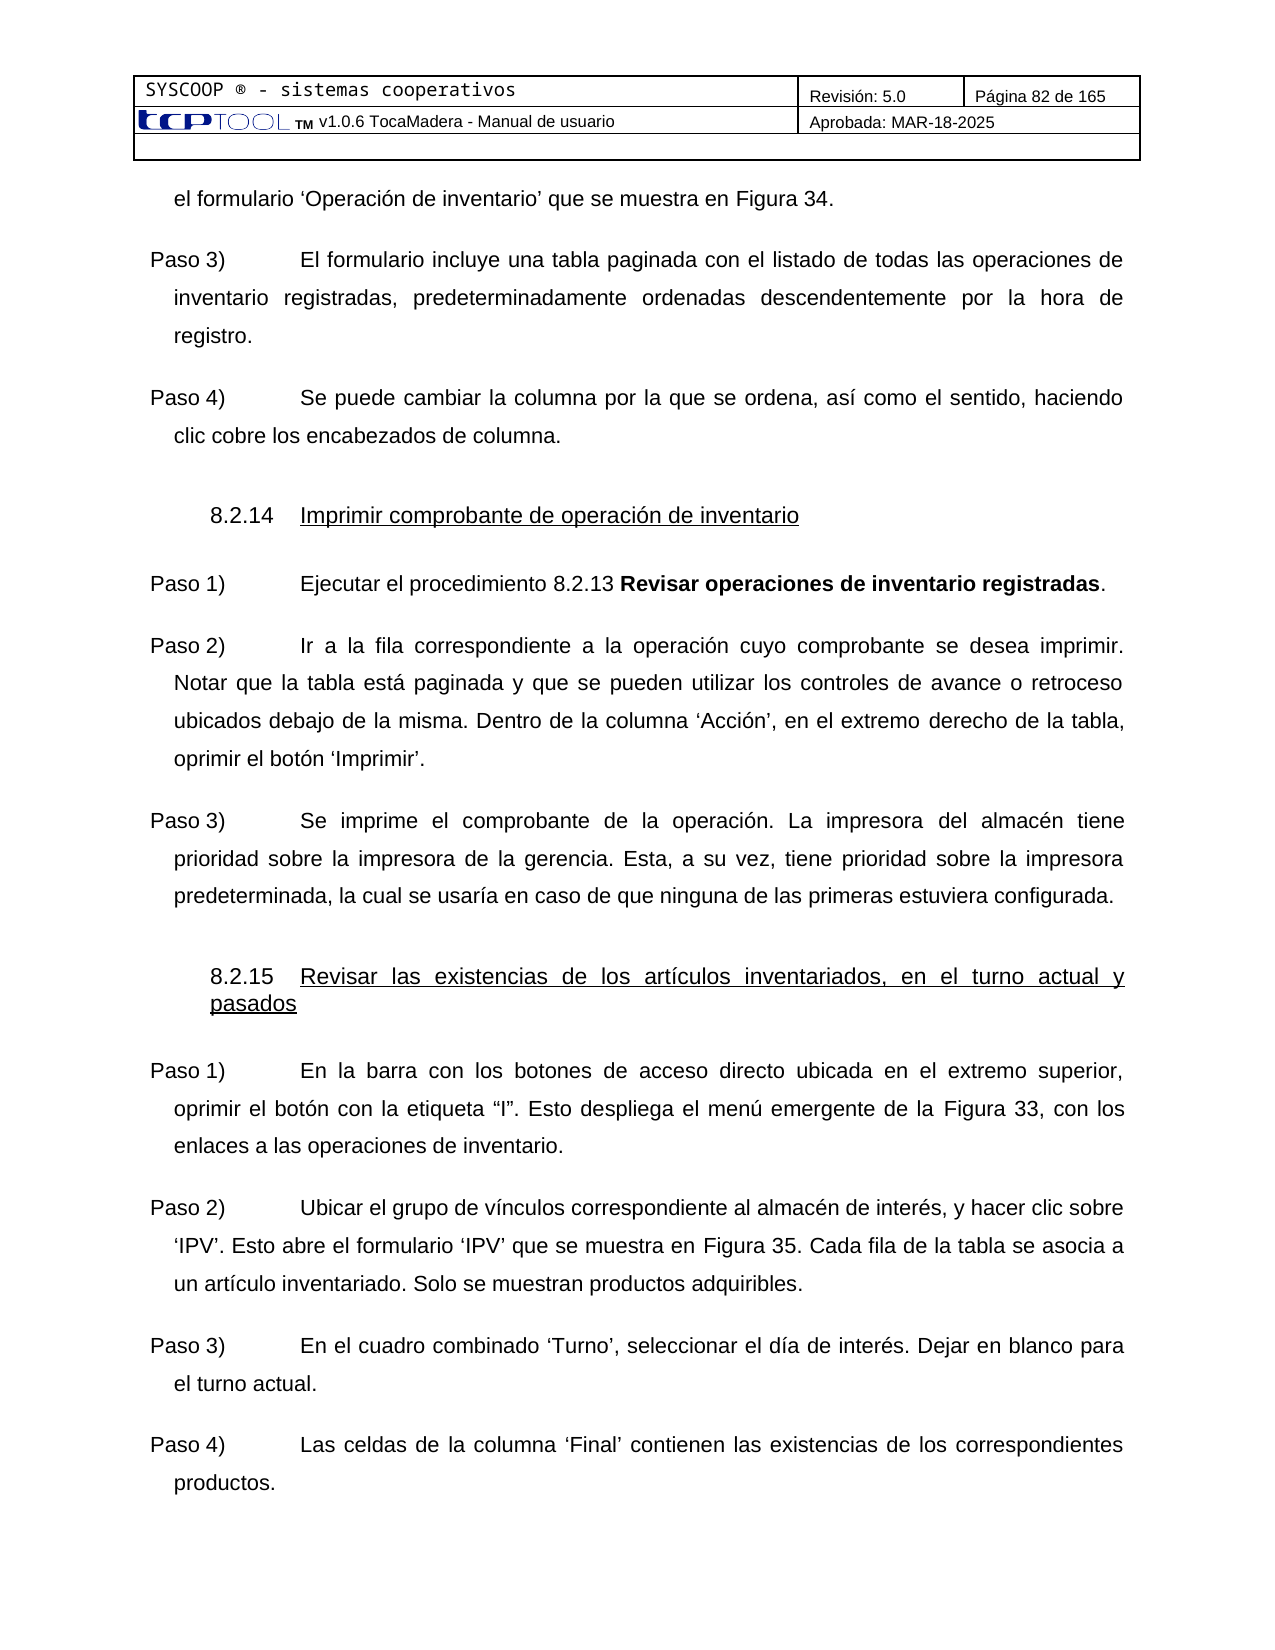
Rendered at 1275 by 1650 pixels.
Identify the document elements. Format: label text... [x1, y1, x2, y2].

subtitle Imprimir comprobante de operación de inventario [210, 502, 1125, 529]
subtitle Revisar las existencias de los artículos inventariados, en el turno actual y pasados [210, 963, 1125, 1016]
list El formulario incluye una tabla paginada con el listado de todas las operaciones de inventario registradas, predeterminadamente ordenadas descendentemente por la hora de registro. [150, 247, 1125, 348]
list En la barra con los botones de acceso directo ubicada en el extremo superior, oprimir el botón con la etiqueta “I”. Esto despliega el menú emergente de la Figura 33, con los enlaces a las operaciones de inventario. [150, 1058, 1125, 1159]
list Las celdas de la columna ‘Final’ contienen las existencias de los correspondientes productos. [150, 1432, 1125, 1495]
list Ir a la fila correspondiente a la operación cuyo comprobante se desea imprimir. Notar que la tabla está paginada y que se pueden utilizar los controles de avance o retroceso ubicados debajo de la misma. Dentro de la columna ‘Acción’, en el extremo derecho de la tabla, oprimir el botón ‘Imprimir’. [150, 632, 1125, 771]
list Ubicar el grupo de vínculos correspondiente al almacén de interés, y hacer clic sobre ‘IPV’. Esto abre el formulario ‘IPV’ que se muestra en Figura 35. Cada fila de la tabla se asocia a un artículo inventariado. Solo se muestran productos adquiribles. [150, 1195, 1125, 1296]
list En el cuadro combinado ‘Turno’, seleccionar el día de interés. Dejar en blanco para el turno actual. [150, 1333, 1125, 1396]
list el formulario ‘Operación de inventario’ que se muestra en Figura 34. [150, 186, 1125, 211]
picture [138, 110, 290, 130]
list Se imprime el comprobante de la operación. La impresora del almacén tiene prioridad sobre la impresora de la gerencia. Esta, a su vez, tiene prioridad sobre la impresora predeterminada, la cual se usaría en caso de que ninguna de las primeras estuviera configurada. [150, 808, 1125, 908]
list Se puede cambiar la columna por la que se ordena, así como el sentido, haciendo clic cobre los encabezados de columna. [150, 385, 1125, 448]
list Ejecutar el procedimiento 8.2.13 Revisar operaciones de inventario registradas. [150, 571, 1125, 596]
